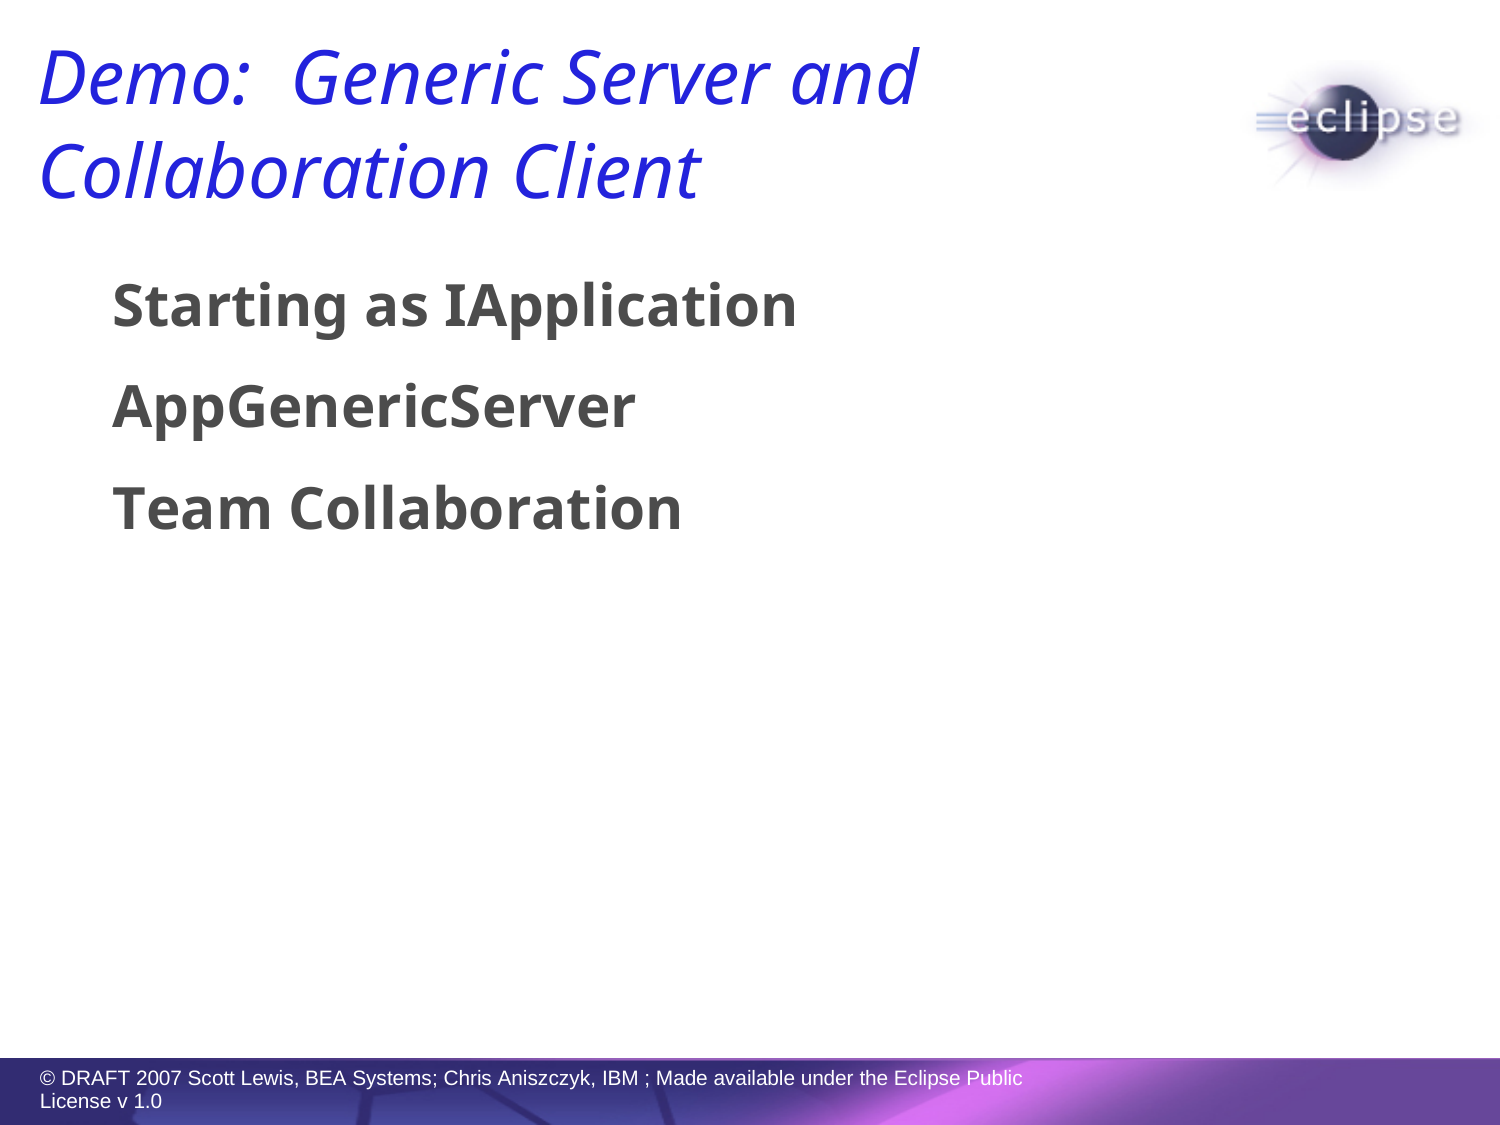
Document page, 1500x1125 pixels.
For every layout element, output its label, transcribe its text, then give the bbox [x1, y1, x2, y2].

picture [0, 1058, 1500, 1125]
title Demo: Generic Server and Collaboration Client [37, 36, 1234, 211]
list Starting as IApplication AppGenericServer Team Collaboration [112, 262, 1389, 1088]
picture [1234, 60, 1500, 191]
